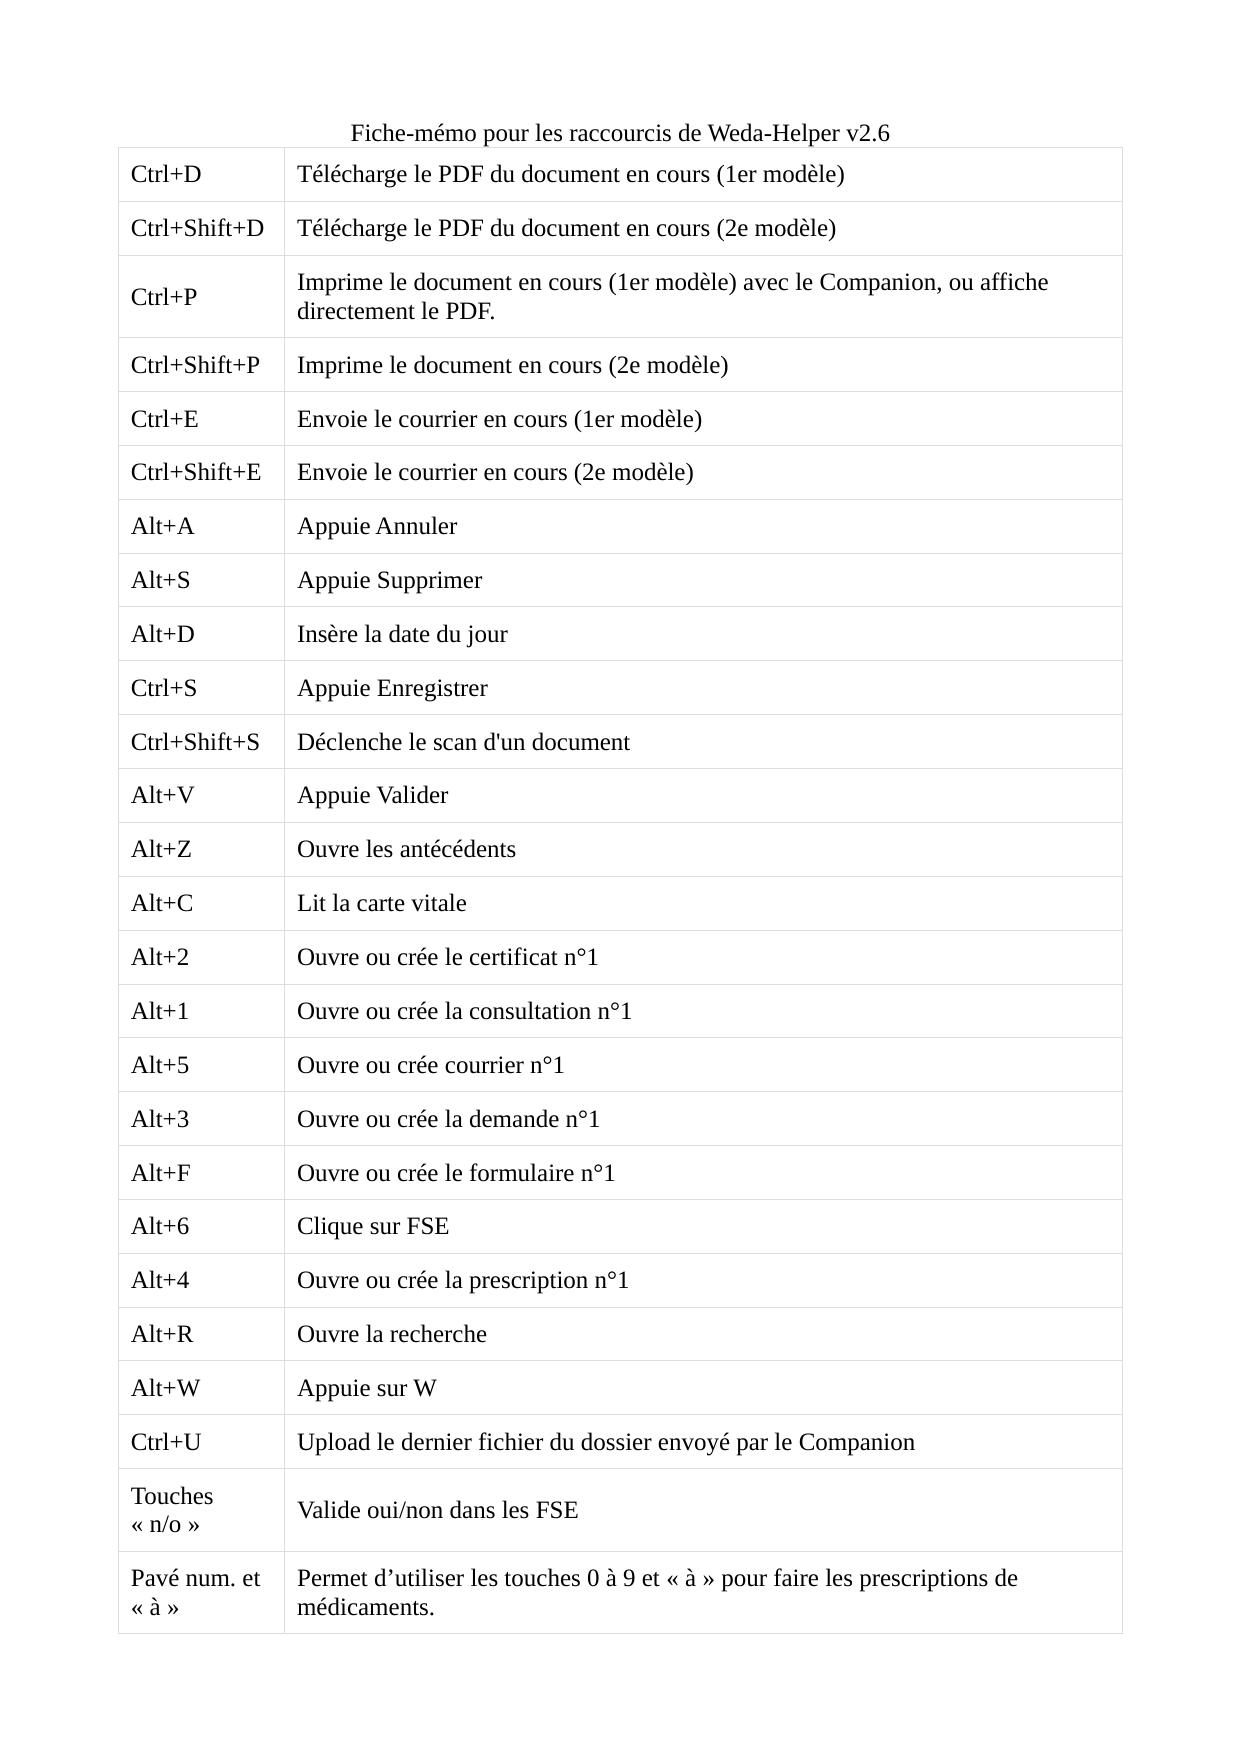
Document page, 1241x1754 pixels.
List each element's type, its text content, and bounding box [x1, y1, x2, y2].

table_cell Ctrl+E [119, 392, 284, 445]
table_cell Alt+D [119, 607, 284, 660]
table_cell Appuie Valider [285, 769, 1122, 822]
table_cell Alt+A [119, 500, 284, 553]
table_cell Alt+C [119, 877, 284, 929]
table_cell Imprime le document en cours (2e modèle) [285, 338, 1122, 391]
table_cell Alt+W [119, 1361, 284, 1414]
table_cell Alt+5 [119, 1038, 284, 1091]
table_cell Envoie le courrier en cours (2e modèle) [285, 446, 1122, 499]
table_cell Lit la carte vitale [285, 877, 1122, 929]
table_cell Ouvre la recherche [285, 1308, 1122, 1360]
table_cell Appuie Supprimer [285, 554, 1122, 606]
table_cell Insère la date du jour [285, 607, 1122, 660]
table_cell Appuie Annuler [285, 500, 1122, 553]
table_cell Ouvre ou crée le formulaire n°1 [285, 1146, 1122, 1199]
table_header Ctrl+D [119, 148, 284, 201]
table_cell Ctrl+S [119, 661, 284, 714]
table_cell Imprime le document en cours (1er modèle) avec le Companion, ou affiche directement le PDF. [285, 256, 1122, 337]
table_cell Valide oui/non dans les FSE [285, 1469, 1122, 1551]
table_cell Alt+1 [119, 985, 284, 1037]
table_cell Alt+S [119, 554, 284, 606]
table_cell Alt+6 [119, 1200, 284, 1253]
table_cell Alt+R [119, 1308, 284, 1360]
table_cell Ouvre les antécédents [285, 823, 1122, 876]
table_cell Alt+F [119, 1146, 284, 1199]
table_cell Ctrl+Shift+E [119, 446, 284, 499]
table_cell Touches « n/o » [119, 1469, 284, 1551]
table_cell Pavé num. et « à » [119, 1552, 284, 1633]
table_cell Clique sur FSE [285, 1200, 1122, 1253]
table_cell Alt+Z [119, 823, 284, 876]
table_cell Ouvre ou crée la consultation n°1 [285, 985, 1122, 1037]
table_cell Ouvre ou crée courrier n°1 [285, 1038, 1122, 1091]
table_cell Ouvre ou crée le certificat n°1 [285, 931, 1122, 983]
table_cell Déclenche le scan d'un document [285, 715, 1122, 768]
table_cell Upload le dernier fichier du dossier envoyé par le Companion [285, 1415, 1122, 1468]
table_header Télécharge le PDF du document en cours (1er modèle) [285, 148, 1122, 201]
table_cell Ctrl+Shift+D [119, 202, 284, 254]
text Fiche-mémo pour les raccourcis de Weda-Helper v2.6 [118, 118, 1122, 147]
table_cell Ctrl+Shift+P [119, 338, 284, 391]
table_cell Alt+3 [119, 1092, 284, 1145]
table_cell Envoie le courrier en cours (1er modèle) [285, 392, 1122, 445]
table_cell Alt+2 [119, 931, 284, 983]
table_cell Ouvre ou crée la demande n°1 [285, 1092, 1122, 1145]
table_cell Appuie Enregistrer [285, 661, 1122, 714]
table_cell Ouvre ou crée la prescription n°1 [285, 1254, 1122, 1307]
table_cell Ctrl+P [119, 256, 284, 337]
table_cell Permet d’utiliser les touches 0 à 9 et « à » pour faire les prescriptions de médicaments. [285, 1552, 1122, 1633]
table_cell Alt+4 [119, 1254, 284, 1307]
table_cell Alt+V [119, 769, 284, 822]
table_cell Ctrl+U [119, 1415, 284, 1468]
table_cell Appuie sur W [285, 1361, 1122, 1414]
table_cell Ctrl+Shift+S [119, 715, 284, 768]
table_cell Télécharge le PDF du document en cours (2e modèle) [285, 202, 1122, 254]
